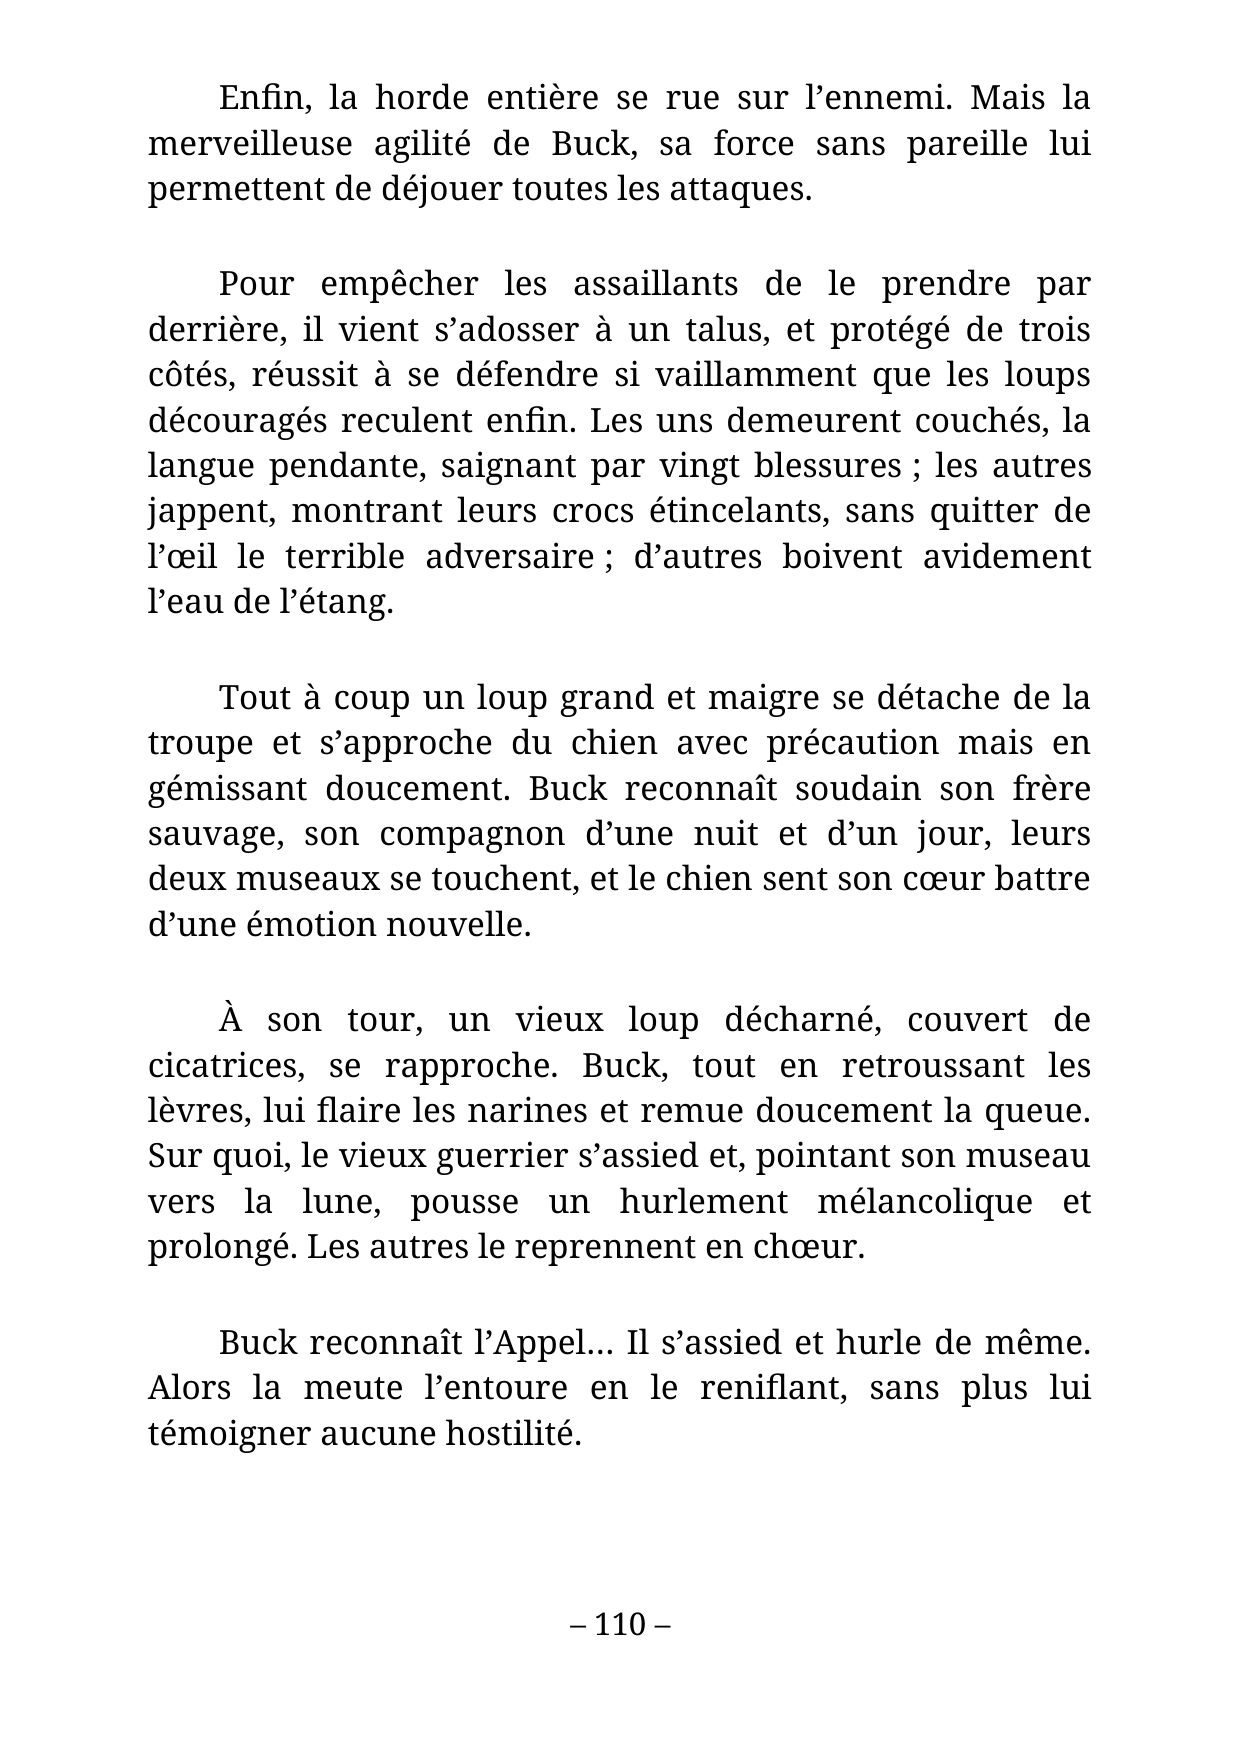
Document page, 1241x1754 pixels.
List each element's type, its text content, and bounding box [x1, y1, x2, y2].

text Buck reconnaît l’Appel… Il s’assied et hurle de même. Alors la meute l’entoure en le reniflant, sans plus lui témoigner aucune hostilité. [148, 1318, 1092, 1455]
text Pour empêcher les assaillants de le prendre par derrière, il vient s’adosser à un talus, et protégé de trois côtés, réussit à se défendre si vaillamment que les loups découragés reculent enfin. Les uns demeurent couchés, la langue pendante, saignant par vingt blessures ; les autres jappent, montrant leurs crocs étincelants, sans quitter de l’œil le terrible adversaire ; d’autres boivent avidement l’eau de l’étang. [148, 260, 1092, 623]
text À son tour, un vieux loup décharné, couvert de cicatrices, se rapproche. Buck, tout en retroussant les lèvres, lui flaire les narines et remue doucement la queue. Sur quoi, le vieux guerrier s’assied et, pointant son museau vers la lune, pousse un hurlement mélancolique et prolongé. Les autres le reprennent en chœur. [148, 996, 1092, 1268]
text Enfin, la horde entière se rue sur l’ennemi. Mais la merveilleuse agilité de Buck, sa force sans pareille lui permettent de déjouer toutes les attaques. [148, 74, 1092, 210]
text Tout à coup un loup grand et maigre se détache de la troupe et s’approche du chien avec précaution mais en gémissant doucement. Buck reconnaît soudain son frère sauvage, son compagnon d’une nuit et d’un jour, leurs deux museaux se touchent, et le chien sent son cœur battre d’une émotion nouvelle. [148, 673, 1092, 946]
